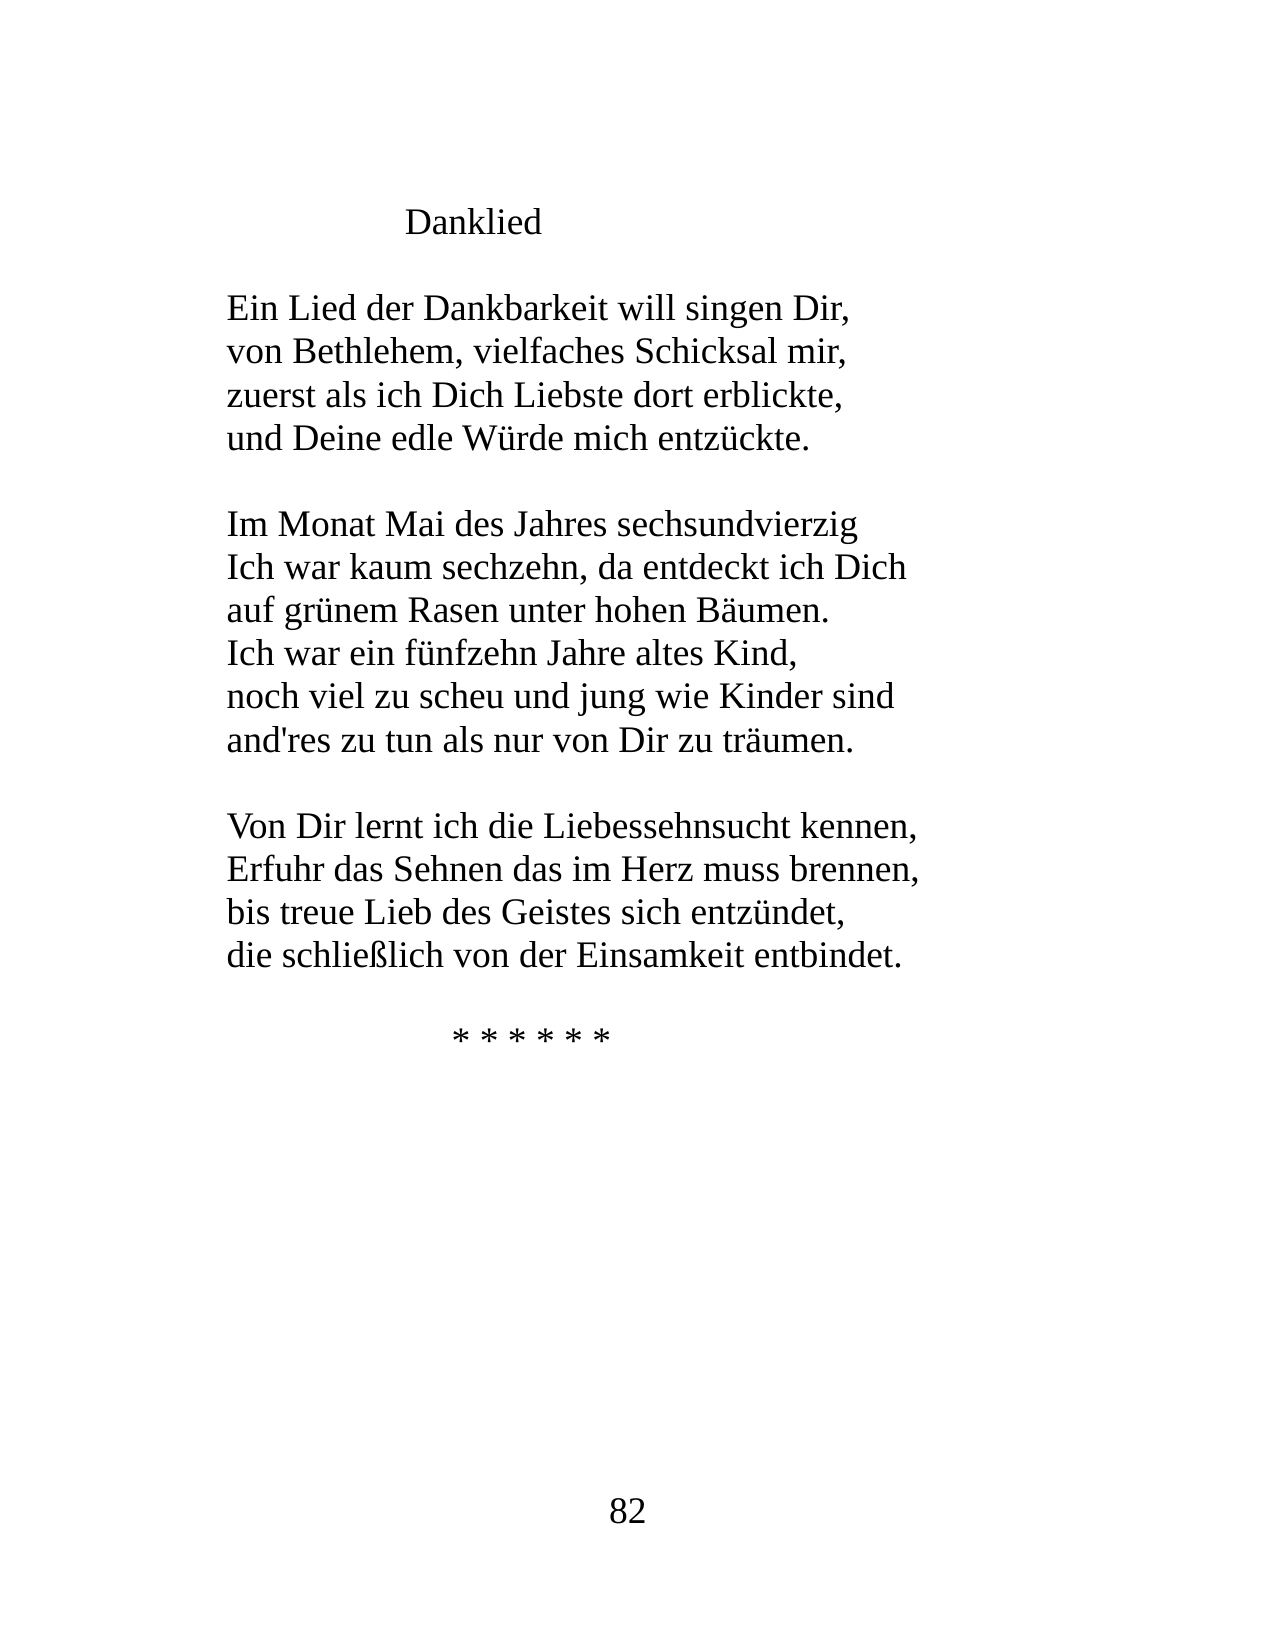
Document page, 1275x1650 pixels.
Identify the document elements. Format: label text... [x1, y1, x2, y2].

text * * * * * * [226, 1019, 1157, 1062]
text Danklied [226, 199, 1157, 243]
text auf grünem Rasen unter hohen Bäumen. [226, 588, 1157, 631]
text Von Dir lernt ich die Liebessehnsucht kennen, [226, 803, 1157, 846]
text Ein Lied der Dankbarkeit will singen Dir, [226, 286, 1157, 329]
text Im Monat Mai des Jahres sechsundvierzig [226, 501, 1157, 544]
text Ich war kaum sechzehn, da entdeckt ich Dich [226, 544, 1157, 588]
text die schließlich von der Einsamkeit entbindet. [226, 933, 1157, 976]
text and'res zu tun als nur von Dir zu träumen. [226, 717, 1157, 760]
text und Deine edle Würde mich entzückte. [226, 415, 1157, 458]
text zuerst als ich Dich Liebste dort erblickte, [226, 372, 1157, 415]
text bis treue Lieb des Geistes sich entzündet, [226, 889, 1157, 933]
text Erfuhr das Sehnen das im Herz muss brennen, [226, 846, 1157, 889]
text von Bethlehem, vielfaches Schicksal mir, [226, 329, 1157, 372]
text noch viel zu scheu und jung wie Kinder sind [226, 674, 1157, 717]
text Ich war ein fünfzehn Jahre altes Kind, [226, 631, 1157, 674]
